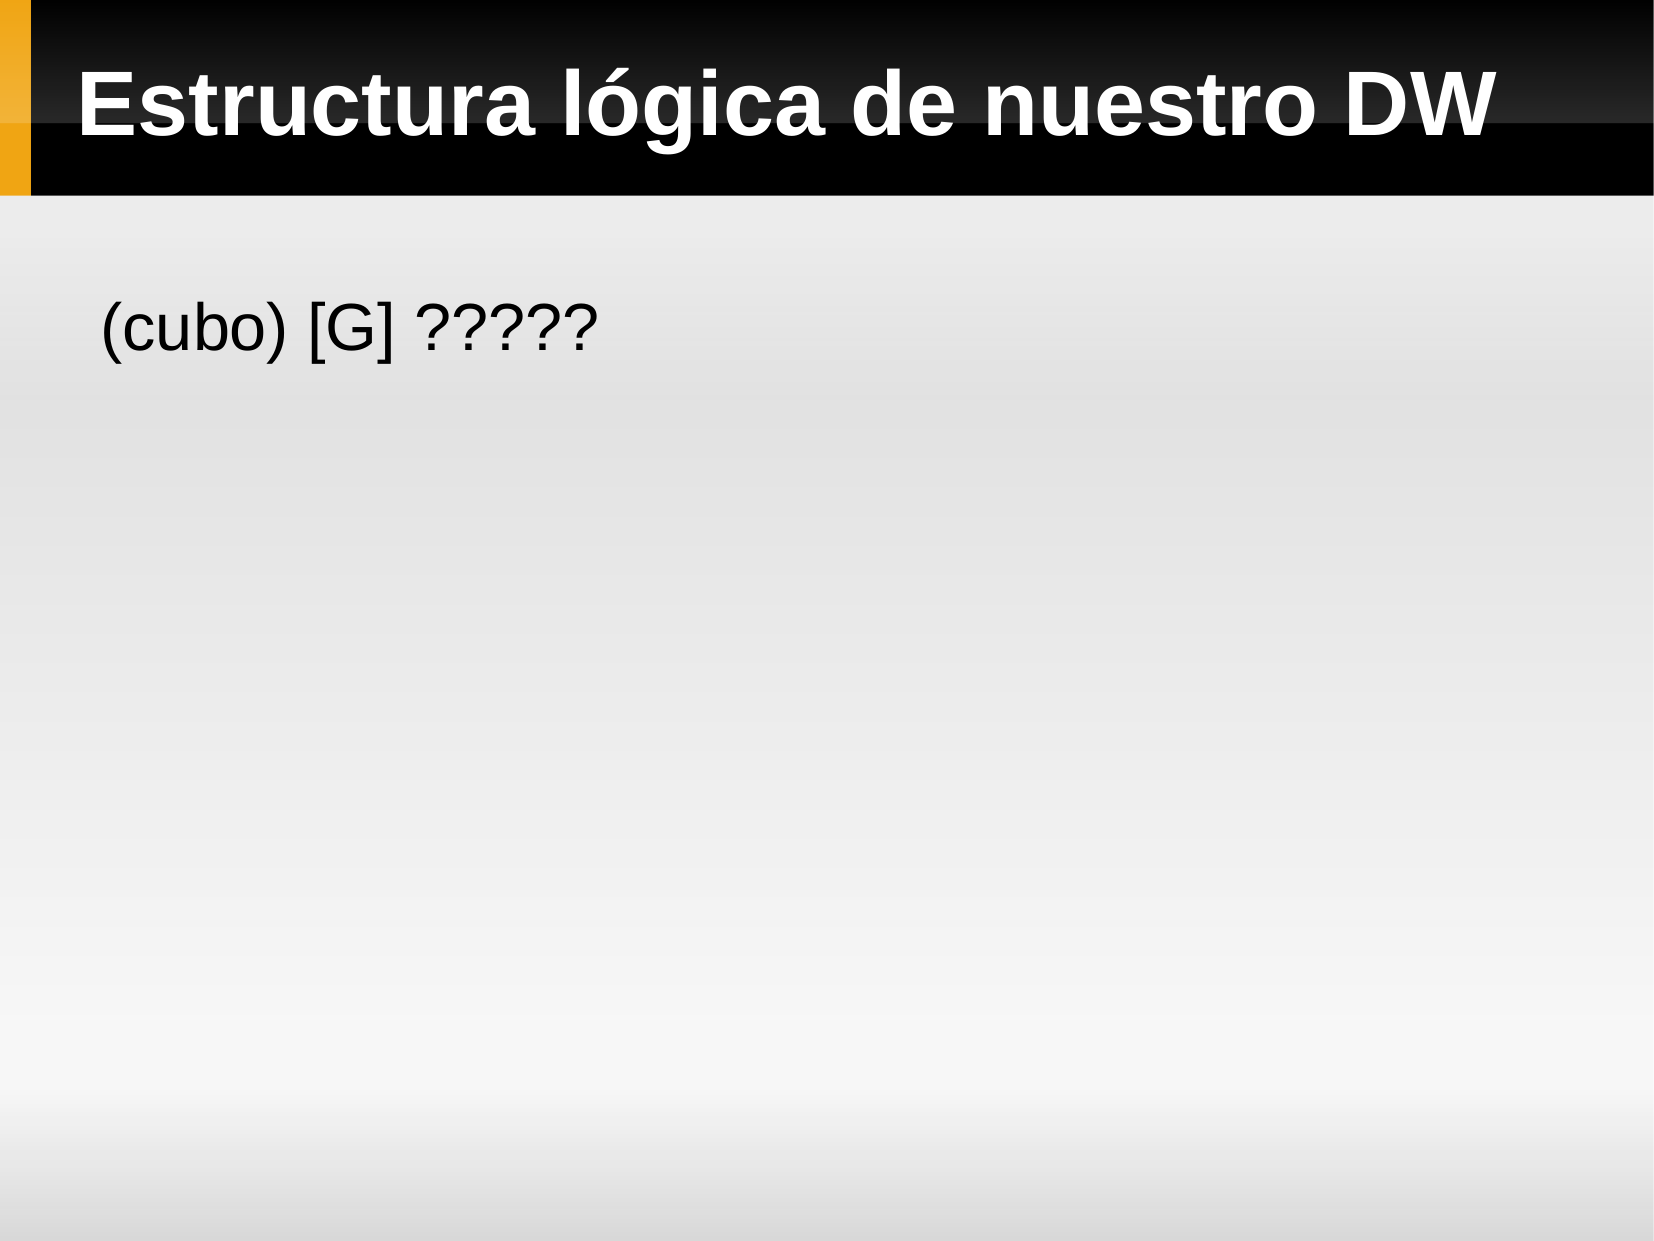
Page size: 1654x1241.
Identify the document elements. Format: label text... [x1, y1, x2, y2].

picture [0, 0, 1654, 1241]
title Estructura lógica de nuestro DW [76, 7, 1565, 200]
list (cubo) [G] ????? [82, 290, 1571, 1109]
